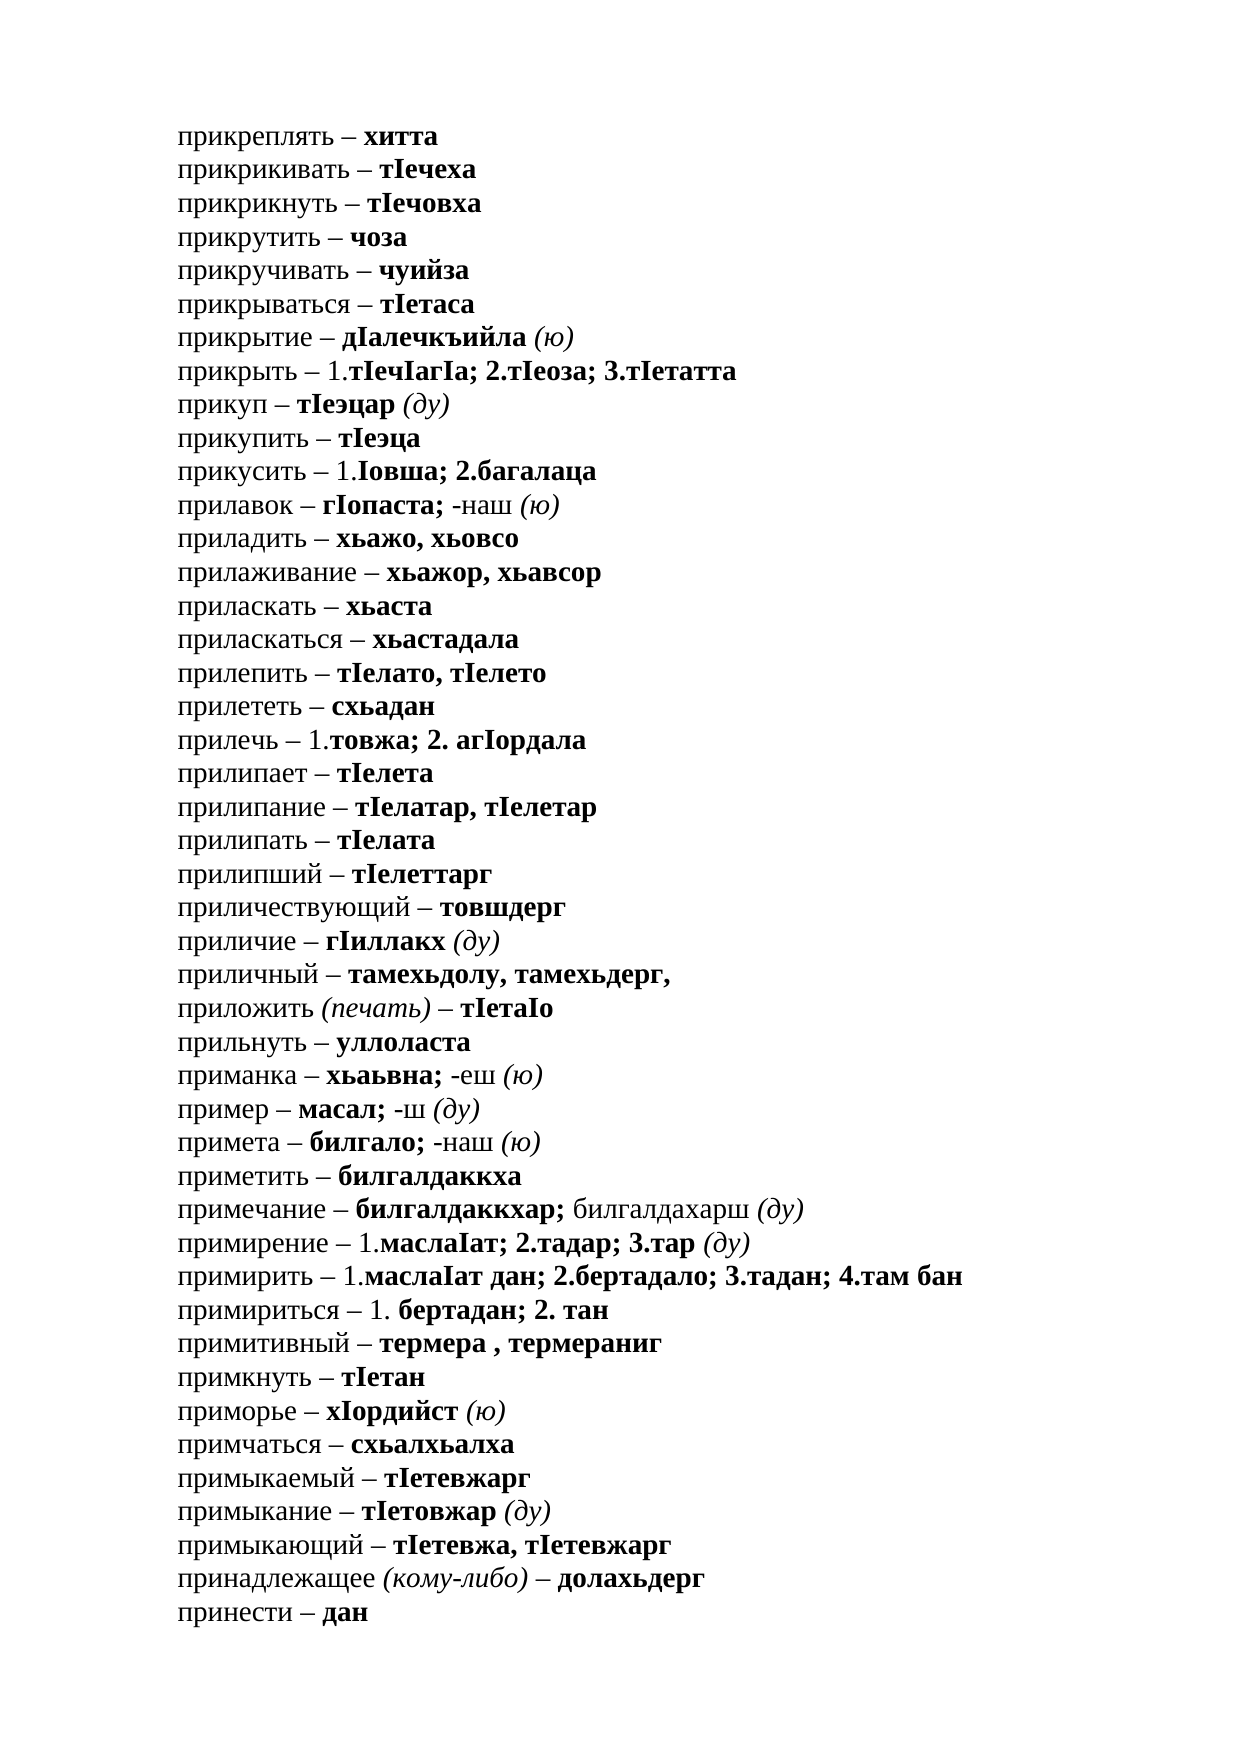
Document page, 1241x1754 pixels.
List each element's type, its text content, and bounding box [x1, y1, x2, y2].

text примирение – 1.маслаӀат; 2.тадар; 3.тар (ду) [177, 1225, 1152, 1258]
text приличие – гӀиллакх (ду) [177, 923, 1152, 957]
text примечание – билгалдаккхар; билгалдахарш (ду) [177, 1191, 1152, 1225]
text прилипание – тӀелатар, тӀелетар [177, 789, 1152, 822]
text прилепить – тӀелато, тӀелето [177, 655, 1152, 688]
text прилипать – тӀелата [177, 822, 1152, 856]
text прикрутить – чоза [177, 219, 1152, 252]
text прильнуть – уллоласта [177, 1024, 1152, 1057]
text прикрытие – дӀалечкъийла (ю) [177, 319, 1152, 353]
text приложить (печать) – тӀетаӀо [177, 990, 1152, 1024]
text приласкаться – хьастадала [177, 621, 1152, 655]
text прикрываться – тӀетаса [177, 286, 1152, 319]
text примкнуть – тӀетан [177, 1359, 1152, 1393]
text приладить – хьажо, хьовсо [177, 521, 1152, 554]
text примириться – 1. бертадан; 2. тан [177, 1292, 1152, 1326]
text приманка – хьаьвна; -еш (ю) [177, 1057, 1152, 1091]
text примыкающий – тӀетевжа, тӀетевжарг [177, 1527, 1152, 1560]
text приличный – тамехьдолу, тамехьдерг, [177, 957, 1152, 990]
text прилететь – схьадан [177, 688, 1152, 722]
text прикреплять – хитта [177, 118, 1152, 152]
text прилавок – гӀопаста; -наш (ю) [177, 487, 1152, 521]
text прилипший – тӀелеттарг [177, 856, 1152, 889]
text приметить – билгалдаккха [177, 1158, 1152, 1191]
text прикуп – тӀеэцар (ду) [177, 386, 1152, 420]
text прилаживание – хьажор, хьавсор [177, 554, 1152, 588]
text приморье – хӀордийст (ю) [177, 1393, 1152, 1426]
text примитивный – термера , термераниг [177, 1326, 1152, 1359]
text приличествующий – товшдерг [177, 889, 1152, 923]
text приласкать – хьаста [177, 588, 1152, 621]
text прикусить – 1.Ӏовша; 2.багалаца [177, 453, 1152, 487]
text примыкаемый – тӀетевжарг [177, 1460, 1152, 1493]
text примыкание – тӀетовжар (ду) [177, 1493, 1152, 1527]
text прикрыть – 1.тӀечӀагӀа; 2.тӀеоза; 3.тӀетатта [177, 353, 1152, 386]
text пример – масал; -ш (ду) [177, 1091, 1152, 1124]
text примета – билгало; -наш (ю) [177, 1124, 1152, 1158]
text примчаться – схьалхьалха [177, 1426, 1152, 1460]
text прикручивать – чуийза [177, 252, 1152, 286]
text прилечь – 1.товжа; 2. агӀордала [177, 722, 1152, 755]
text принести – дан [177, 1594, 1152, 1627]
text прилипает – тӀелета [177, 755, 1152, 789]
text прикупить – тӀеэца [177, 420, 1152, 453]
text принадлежащее (кому-либо) – долахьдерг [177, 1560, 1152, 1594]
text прикрикивать – тӀечеха [177, 152, 1152, 185]
text прикрикнуть – тӀечовха [177, 185, 1152, 219]
text примирить – 1.маслаӀат дан; 2.бертадало; 3.тадан; 4.там бан [177, 1258, 1152, 1292]
